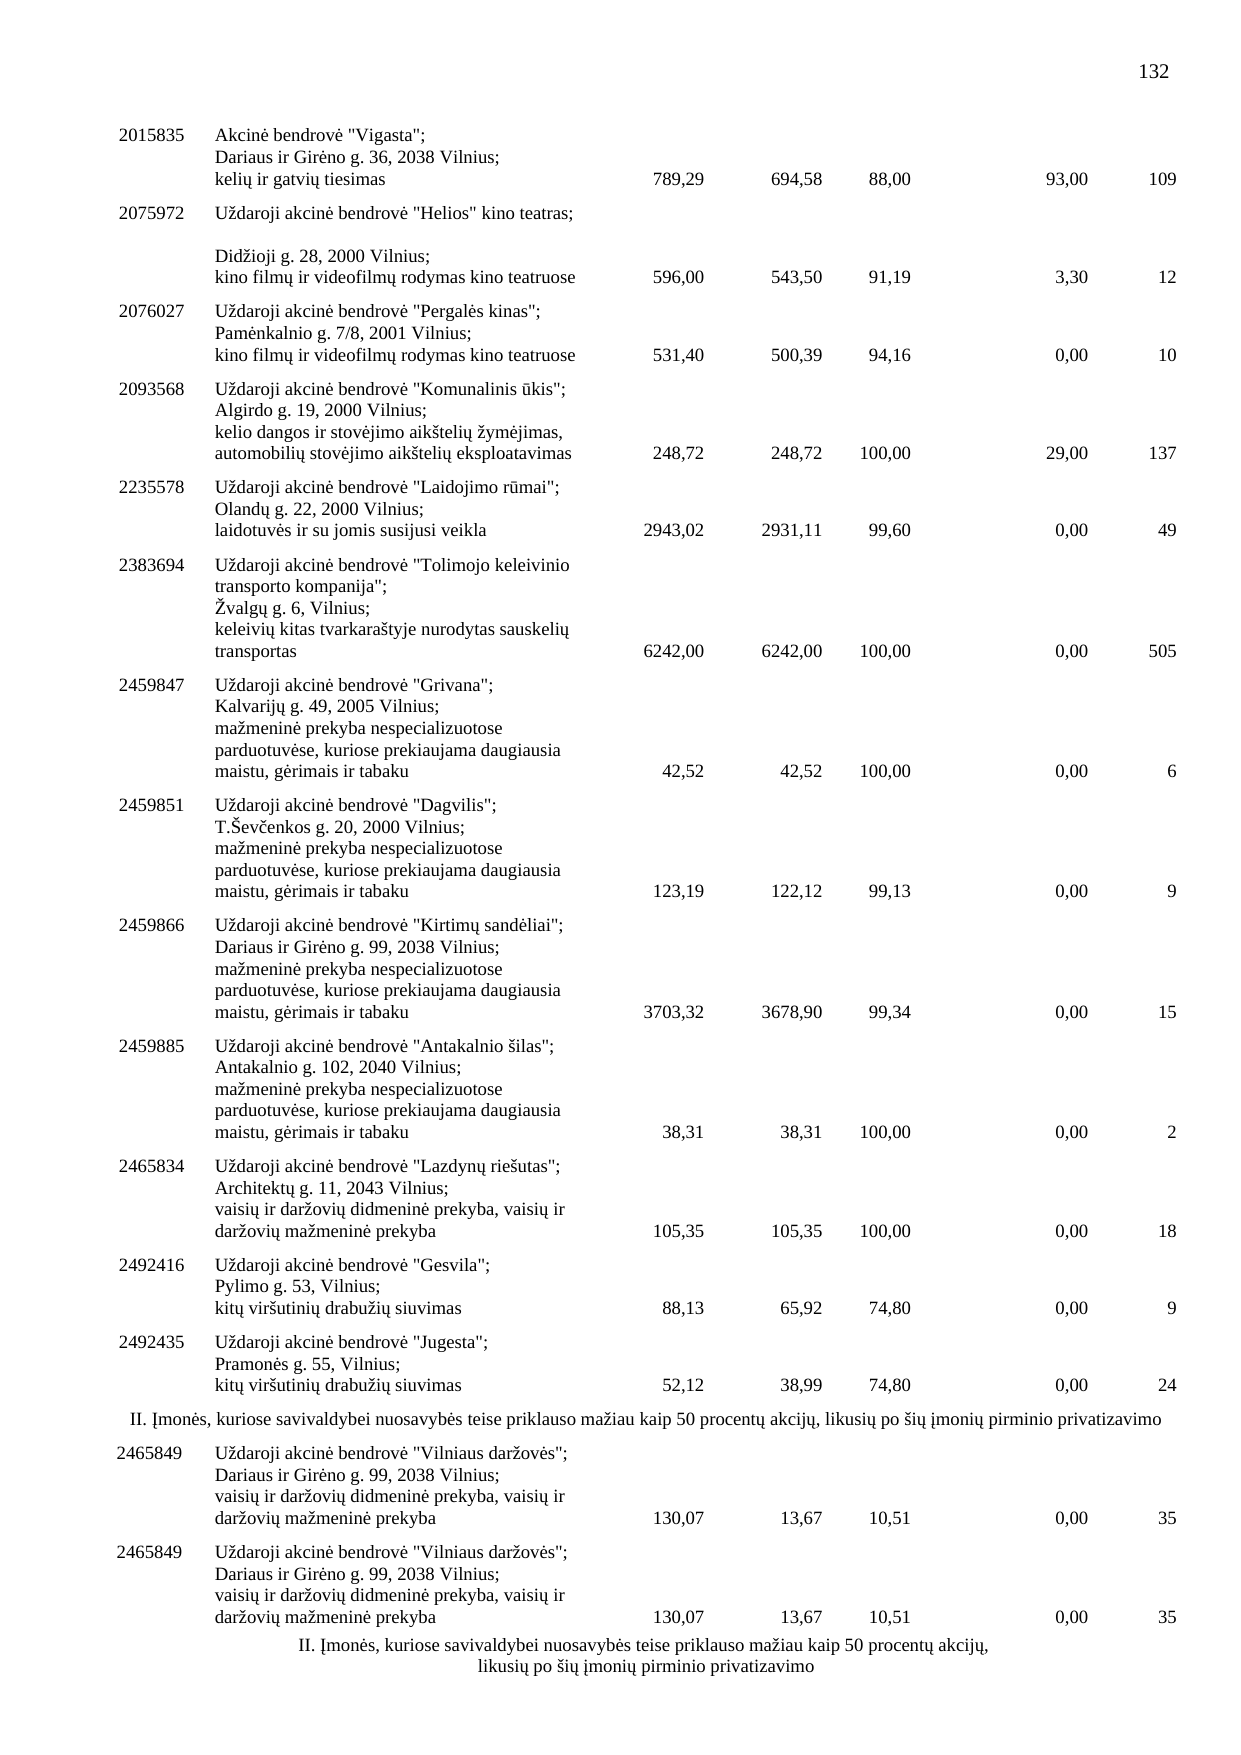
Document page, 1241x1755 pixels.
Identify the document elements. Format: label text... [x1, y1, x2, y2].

table_cell Uždaroji akcinė bendrovė "Helios" kino teatras; Didžioji g. 28, 2000 Vilnius; kino filmų ir videofilmų rodymas kino teatruose [203, 195, 587, 294]
table_cell 6242,00 [720, 547, 838, 667]
table_cell Uždaroji akcinė bendrovė "Gesvila"; Pylimo g. 53, Vilnius; kitų viršutinių drabužių siuvimas [203, 1248, 587, 1325]
table_cell 2492416 [100, 1248, 203, 1325]
table_cell 531,40 [587, 294, 720, 371]
table_cell 74,80 [838, 1248, 927, 1325]
table_cell 9 [1104, 1248, 1192, 1325]
table_cell 2075972 [100, 195, 203, 294]
table_cell 2465849 [100, 1535, 203, 1633]
table_cell 0,00 [927, 1248, 1104, 1325]
table_cell 0,00 [927, 294, 1104, 371]
table_cell 248,72 [587, 371, 720, 470]
table_cell 0,00 [927, 1535, 1104, 1633]
table_cell 2 [1104, 1029, 1192, 1149]
table_cell Uždaroji akcinė bendrovė "Vilniaus daržovės"; Dariaus ir Girėno g. 99, 2038 Vilnius; vaisių ir daržovių didmeninė prekyba, vaisių ir daržovių mažmeninė prekyba [203, 1535, 587, 1633]
table_cell Uždaroji akcinė bendrovė "Antakalnio šilas"; Antakalnio g. 102, 2040 Vilnius; mažmeninė prekyba nespecializuotose parduotuvėse, kuriose prekiaujama daugiausia maistu, gėrimais ir tabaku [203, 1029, 587, 1149]
table_cell 100,00 [838, 668, 927, 788]
table_cell 99,13 [838, 788, 927, 908]
table_cell 38,99 [720, 1325, 838, 1402]
table_cell 2076027 [100, 294, 203, 371]
table_cell 109 [1104, 118, 1192, 195]
table_cell 35 [1104, 1535, 1192, 1633]
table_cell 10,51 [838, 1535, 927, 1633]
table_cell 3,30 [927, 195, 1104, 294]
table_cell Uždaroji akcinė bendrovė "Laidojimo rūmai"; Olandų g. 22, 2000 Vilnius; laidotuvės ir su jomis susijusi veikla [203, 470, 587, 547]
table_cell Uždaroji akcinė bendrovė "Komunalinis ūkis"; Algirdo g. 19, 2000 Vilnius; kelio dangos ir stovėjimo aikštelių žymėjimas, automobilių stovėjimo aikštelių eksploatavimas [203, 371, 587, 470]
table_cell 6242,00 [587, 547, 720, 667]
table_cell 596,00 [587, 195, 720, 294]
table_cell 3678,90 [720, 908, 838, 1028]
table_cell 2492435 [100, 1325, 203, 1402]
table_cell 49 [1104, 470, 1192, 547]
table_cell 2383694 [100, 547, 203, 667]
table_cell 122,12 [720, 788, 838, 908]
table_cell 0,00 [927, 1149, 1104, 1247]
table_cell 2459885 [100, 1029, 203, 1149]
table_cell 2465834 [100, 1149, 203, 1247]
table_cell 130,07 [587, 1535, 720, 1633]
table_cell 543,50 [720, 195, 838, 294]
table_cell 2459866 [100, 908, 203, 1028]
table_cell 248,72 [720, 371, 838, 470]
table_cell 42,52 [587, 668, 720, 788]
table_cell 100,00 [838, 1029, 927, 1149]
table_cell 130,07 [587, 1436, 720, 1535]
table_cell 91,19 [838, 195, 927, 294]
table_cell 100,00 [838, 371, 927, 470]
table_cell 18 [1104, 1149, 1192, 1247]
table_cell 74,80 [838, 1325, 927, 1402]
table_cell 137 [1104, 371, 1192, 470]
table_cell 2943,02 [587, 470, 720, 547]
table_cell 24 [1104, 1325, 1192, 1402]
table_cell 10 [1104, 294, 1192, 371]
table_cell 2459847 [100, 668, 203, 788]
table_cell 0,00 [927, 788, 1104, 908]
table_cell 38,31 [720, 1029, 838, 1149]
table_cell 100,00 [838, 547, 927, 667]
table_cell 15 [1104, 908, 1192, 1028]
table_cell 99,34 [838, 908, 927, 1028]
table_cell 35 [1104, 1436, 1192, 1535]
table_cell 505 [1104, 547, 1192, 667]
table_cell Uždaroji akcinė bendrovė "Tolimojo keleivinio transporto kompanija"; Žvalgų g. 6, Vilnius; keleivių kitas tvarkaraštyje nurodytas sauskelių transportas [203, 547, 587, 667]
table_cell 2931,11 [720, 470, 838, 547]
table_cell 6 [1104, 668, 1192, 788]
table_cell Uždaroji akcinė bendrovė "Grivana"; Kalvarijų g. 49, 2005 Vilnius; mažmeninė prekyba nespecializuotose parduotuvėse, kuriose prekiaujama daugiausia maistu, gėrimais ir tabaku [203, 668, 587, 788]
table_cell 38,31 [587, 1029, 720, 1149]
table_cell 52,12 [587, 1325, 720, 1402]
table_cell 789,29 [587, 118, 720, 195]
table_cell 29,00 [927, 371, 1104, 470]
table_cell 65,92 [720, 1248, 838, 1325]
table_cell 694,58 [720, 118, 838, 195]
table_cell 2093568 [100, 371, 203, 470]
table_cell 0,00 [927, 908, 1104, 1028]
table_cell Uždaroji akcinė bendrovė "Pergalės kinas"; Pamėnkalnio g. 7/8, 2001 Vilnius; kino filmų ir videofilmų rodymas kino teatruose [203, 294, 587, 371]
table_cell 0,00 [927, 470, 1104, 547]
table_cell 2235578 [100, 470, 203, 547]
table_cell 0,00 [927, 1436, 1104, 1535]
table_cell 0,00 [927, 1029, 1104, 1149]
table_cell Uždaroji akcinė bendrovė "Jugesta"; Pramonės g. 55, Vilnius; kitų viršutinių drabužių siuvimas [203, 1325, 587, 1402]
table_cell 500,39 [720, 294, 838, 371]
table_cell 99,60 [838, 470, 927, 547]
table_cell 88,13 [587, 1248, 720, 1325]
table_cell 105,35 [720, 1149, 838, 1247]
table_cell 0,00 [927, 1325, 1104, 1402]
table_cell 12 [1104, 195, 1192, 294]
table_cell 2459851 [100, 788, 203, 908]
table_cell Uždaroji akcinė bendrovė "Dagvilis"; T.Ševčenkos g. 20, 2000 Vilnius; mažmeninė prekyba nespecializuotose parduotuvėse, kuriose prekiaujama daugiausia maistu, gėrimais ir tabaku [203, 788, 587, 908]
table_cell 2465849 [100, 1436, 203, 1535]
table_cell II. Įmonės, kuriose savivaldybei nuosavybės teise priklauso mažiau kaip 50 procentų akcijų, likusių po šių įmonių pirminio privatizavimo [100, 1634, 1192, 1677]
table_cell Uždaroji akcinė bendrovė "Lazdynų riešutas"; Architektų g. 11, 2043 Vilnius; vaisių ir daržovių didmeninė prekyba, vaisių ir daržovių mažmeninė prekyba [203, 1149, 587, 1247]
table_cell Uždaroji akcinė bendrovė "Vilniaus daržovės"; Dariaus ir Girėno g. 99, 2038 Vilnius; vaisių ir daržovių didmeninė prekyba, vaisių ir daržovių mažmeninė prekyba [203, 1436, 587, 1535]
table_cell 94,16 [838, 294, 927, 371]
table_cell 10,51 [838, 1436, 927, 1535]
table_cell 42,52 [720, 668, 838, 788]
table_cell 0,00 [927, 547, 1104, 667]
table_cell 9 [1104, 788, 1192, 908]
table_cell 100,00 [838, 1149, 927, 1247]
table_cell 0,00 [927, 668, 1104, 788]
table_cell 3703,32 [587, 908, 720, 1028]
table_cell Uždaroji akcinė bendrovė "Kirtimų sandėliai"; Dariaus ir Girėno g. 99, 2038 Vilnius; mažmeninė prekyba nespecializuotose parduotuvėse, kuriose prekiaujama daugiausia maistu, gėrimais ir tabaku [203, 908, 587, 1028]
table_cell 123,19 [587, 788, 720, 908]
table_cell 13,67 [720, 1535, 838, 1633]
table_cell Akcinė bendrovė "Vigasta"; Dariaus ir Girėno g. 36, 2038 Vilnius; kelių ir gatvių tiesimas [203, 118, 587, 195]
table_cell 13,67 [720, 1436, 838, 1535]
table_cell 105,35 [587, 1149, 720, 1247]
table_cell 2015835 [100, 118, 203, 195]
table_cell 88,00 [838, 118, 927, 195]
table_cell 93,00 [927, 118, 1104, 195]
table_cell II. Įmonės, kuriose savivaldybei nuosavybės teise priklauso mažiau kaip 50 procentų akcijų, likusių po šių įmonių pirminio privatizavimo [100, 1402, 1192, 1436]
